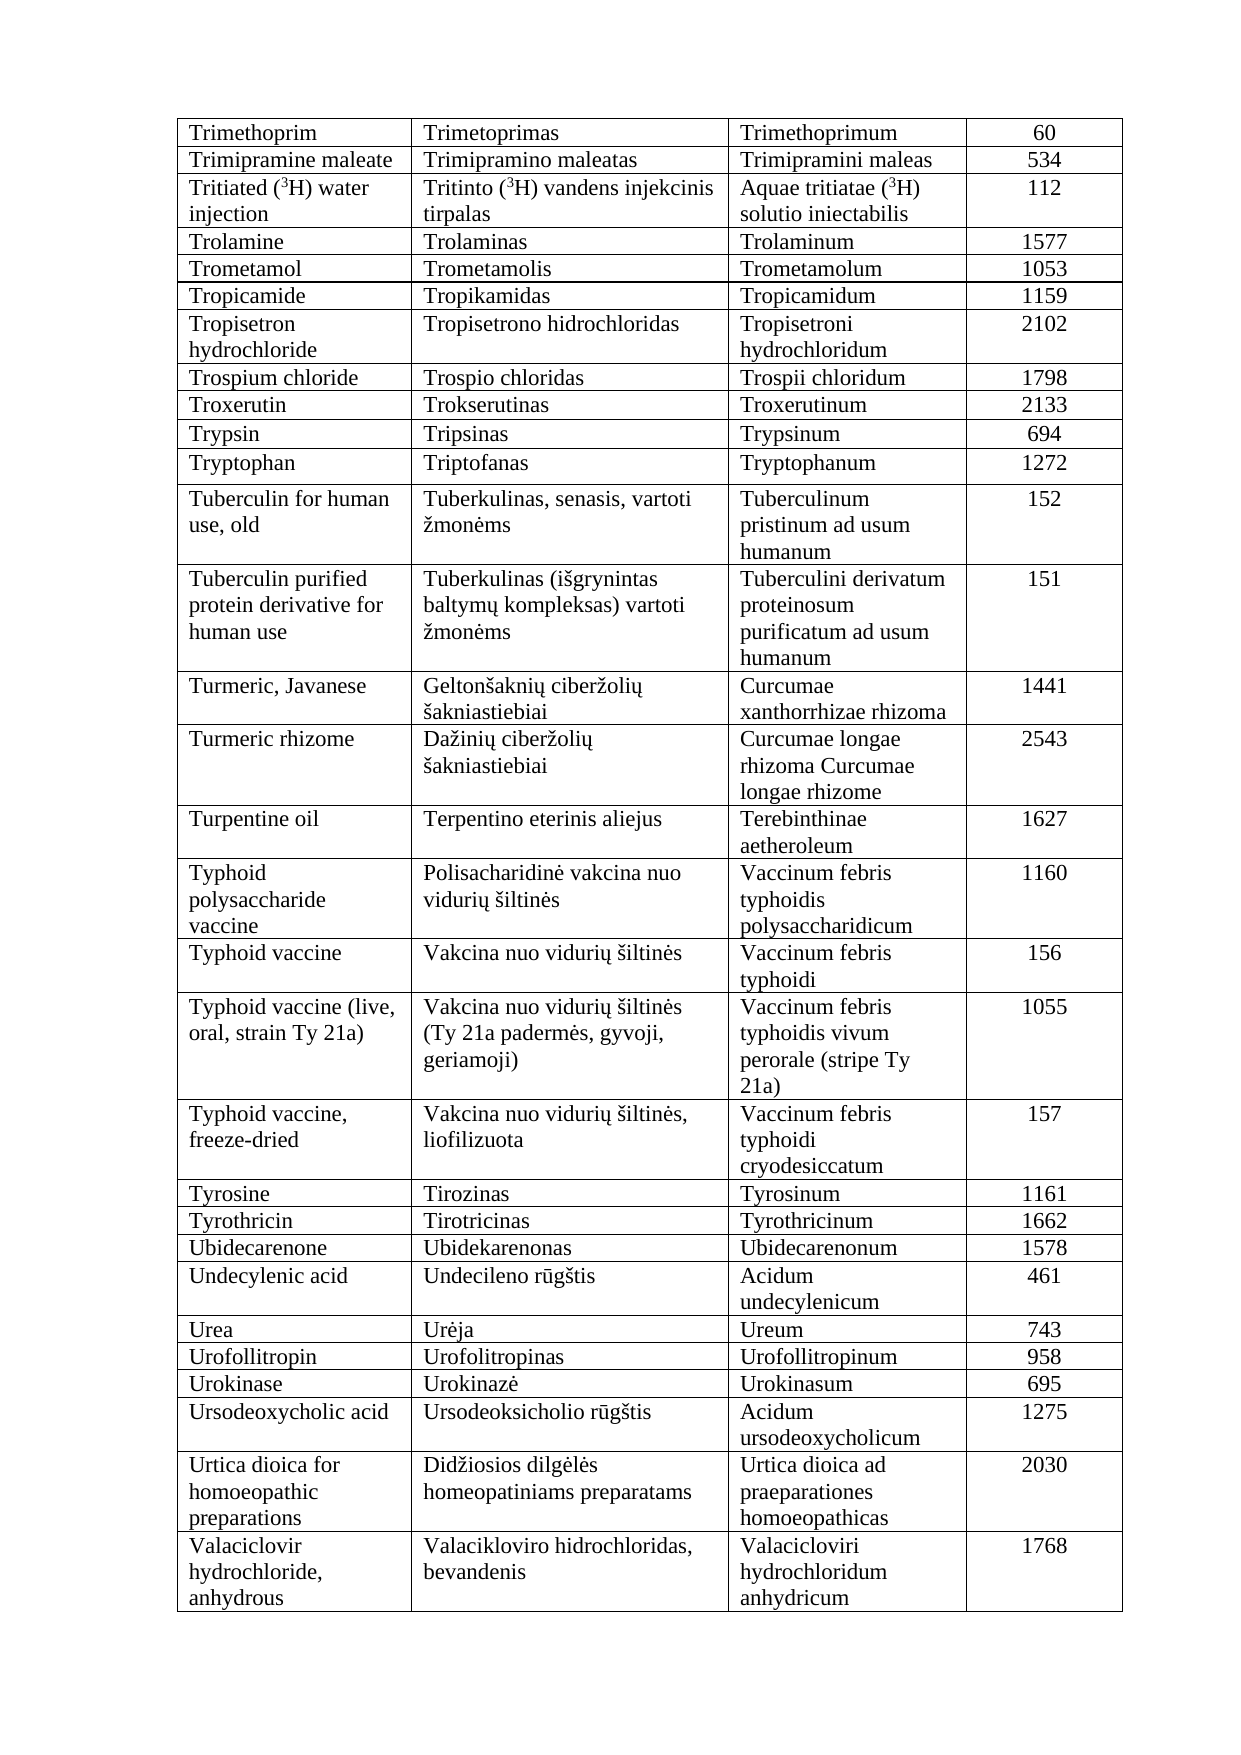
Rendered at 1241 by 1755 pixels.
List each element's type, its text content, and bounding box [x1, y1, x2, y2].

table_cell Tuberculin purified protein derivative for human use [178, 565, 411, 671]
table_cell Tritiated (3H) water injection [178, 174, 411, 227]
table_cell Urokinase [178, 1370, 411, 1397]
table_cell 1275 [967, 1398, 1122, 1451]
table_cell Ubidecarenonum [729, 1235, 966, 1261]
table_cell 1798 [967, 364, 1122, 390]
table_cell Geltonšaknių ciberžolių šakniastiebiai [412, 672, 728, 724]
table_cell 156 [967, 939, 1122, 992]
table_cell 695 [967, 1370, 1122, 1397]
table_cell 1577 [967, 228, 1122, 254]
table_cell Tyrosine [178, 1180, 411, 1206]
table_cell Acidum undecylenicum [729, 1262, 966, 1314]
table_cell Trolaminas [412, 228, 728, 254]
table_cell 1578 [967, 1235, 1122, 1261]
table_cell Turmeric rhizome [178, 725, 411, 804]
table_cell Ureum [729, 1316, 966, 1342]
table_cell Tuberculinum pristinum ad usum humanum [729, 485, 966, 564]
table_cell Trospium chloride [178, 364, 411, 390]
table_cell 2133 [967, 391, 1122, 419]
table_cell Trolaminum [729, 228, 966, 254]
table_cell 743 [967, 1316, 1122, 1342]
table_cell Terebinthinae aetheroleum [729, 806, 966, 858]
table_cell 151 [967, 565, 1122, 671]
table_cell Didžiosios dilgėlės homeopatiniams preparatams [412, 1452, 728, 1531]
table_cell 958 [967, 1343, 1122, 1369]
table_cell Tryptophanum [729, 449, 966, 484]
table_cell Trypsinum [729, 420, 966, 448]
table_cell Undecylenic acid [178, 1262, 411, 1314]
table_cell 1159 [967, 283, 1122, 309]
table_cell Tirotricinas [412, 1207, 728, 1233]
table_cell Troxerutinum [729, 391, 966, 419]
table_cell 2102 [967, 310, 1122, 363]
table_cell Vaccinum febris typhoidi [729, 939, 966, 992]
table_cell Urtica dioica ad praeparationes homoeopathicas [729, 1452, 966, 1531]
table_cell Urokinazė [412, 1370, 728, 1397]
table_cell Curcumae longae rhizoma Curcumae longae rhizome [729, 725, 966, 804]
table_cell 2543 [967, 725, 1122, 804]
table_cell Trimethoprim [178, 119, 411, 146]
table_cell 1627 [967, 806, 1122, 858]
table_cell 1053 [967, 255, 1122, 281]
table_cell Turmeric, Javanese [178, 672, 411, 724]
table_cell 1160 [967, 859, 1122, 938]
table_cell Urtica dioica for homoeopathic preparations [178, 1452, 411, 1531]
table_cell Ubidecarenone [178, 1235, 411, 1261]
table_cell 1161 [967, 1180, 1122, 1206]
table_cell Trospio chloridas [412, 364, 728, 390]
table_cell Valacicloviri hydrochloridum anhydricum [729, 1532, 966, 1611]
table_cell Tripsinas [412, 420, 728, 448]
table_cell Trospii chloridum [729, 364, 966, 390]
table_cell Terpentino eterinis aliejus [412, 806, 728, 858]
table_cell Tropikamidas [412, 283, 728, 309]
table_cell Curcumae xanthorrhizae rhizoma [729, 672, 966, 724]
table_cell Tuberculini derivatum proteinosum purificatum ad usum humanum [729, 565, 966, 671]
table_cell Acidum ursodeoxycholicum [729, 1398, 966, 1451]
table_cell Vaccinum febris typhoidi cryodesiccatum [729, 1100, 966, 1179]
table_cell Typhoid polysaccharide vaccine [178, 859, 411, 938]
table_cell Dažinių ciberžolių šakniastiebiai [412, 725, 728, 804]
table_cell 157 [967, 1100, 1122, 1179]
table_cell Tropisetroni hydrochloridum [729, 310, 966, 363]
table_cell Tuberkulinas, senasis, vartoti žmonėms [412, 485, 728, 564]
table_cell 1662 [967, 1207, 1122, 1233]
table_cell Tropicamide [178, 283, 411, 309]
table_cell Ursodeoksicholio rūgštis [412, 1398, 728, 1451]
table_cell Valacikloviro hidrochloridas, bevandenis [412, 1532, 728, 1611]
table_cell 1768 [967, 1532, 1122, 1611]
table_cell Tirozinas [412, 1180, 728, 1206]
table_cell Tuberculin for human use, old [178, 485, 411, 564]
table_cell Urofolitropinas [412, 1343, 728, 1369]
table_cell Polisacharidinė vakcina nuo vidurių šiltinės [412, 859, 728, 938]
table_cell Urea [178, 1316, 411, 1342]
table_cell Valaciclovir hydrochloride, anhydrous [178, 1532, 411, 1611]
table_cell Trypsin [178, 420, 411, 448]
table_cell Vaccinum febris typhoidis polysaccharidicum [729, 859, 966, 938]
table_cell Tyrosinum [729, 1180, 966, 1206]
table_cell Tryptophan [178, 449, 411, 484]
table_cell Ubidekarenonas [412, 1235, 728, 1261]
table_cell Vakcina nuo vidurių šiltinės (Ty 21a padermės, gyvoji, geriamoji) [412, 993, 728, 1098]
table_cell Typhoid vaccine (live, oral, strain Ty 21a) [178, 993, 411, 1098]
table_cell Ursodeoxycholic acid [178, 1398, 411, 1451]
table_cell Turpentine oil [178, 806, 411, 858]
table_cell 1055 [967, 993, 1122, 1098]
table_cell 1441 [967, 672, 1122, 724]
table_cell Trometamol [178, 255, 411, 281]
table_cell Undecileno rūgštis [412, 1262, 728, 1314]
table_cell Vaccinum febris typhoidis vivum perorale (stripe Ty 21a) [729, 993, 966, 1098]
table_cell Tyrothricinum [729, 1207, 966, 1233]
table_cell 60 [967, 119, 1122, 146]
table_cell 461 [967, 1262, 1122, 1314]
table_cell Aquae tritiatae (3H) solutio iniectabilis [729, 174, 966, 227]
table_cell Vakcina nuo vidurių šiltinės [412, 939, 728, 992]
table_cell Tuberkulinas (išgrynintas baltymų kompleksas) vartoti žmonėms [412, 565, 728, 671]
table_cell Urofollitropin [178, 1343, 411, 1369]
table_cell 694 [967, 420, 1122, 448]
table_cell 534 [967, 147, 1122, 173]
table_cell Trimetoprimas [412, 119, 728, 146]
table_cell Urofollitropinum [729, 1343, 966, 1369]
table_cell Trimipramini maleas [729, 147, 966, 173]
table_cell 1272 [967, 449, 1122, 484]
table_cell Tyrothricin [178, 1207, 411, 1233]
table_cell Triptofanas [412, 449, 728, 484]
table_cell Trimipramine maleate [178, 147, 411, 173]
table_cell Trimethoprimum [729, 119, 966, 146]
table_cell Trolamine [178, 228, 411, 254]
table_cell 2030 [967, 1452, 1122, 1531]
table_cell Tropicamidum [729, 283, 966, 309]
table_cell Tritinto (3H) vandens injekcinis tirpalas [412, 174, 728, 227]
table_cell Urokinasum [729, 1370, 966, 1397]
table_cell Trometamolis [412, 255, 728, 281]
table_cell Urėja [412, 1316, 728, 1342]
table_cell Trometamolum [729, 255, 966, 281]
table_cell Typhoid vaccine [178, 939, 411, 992]
table_cell 152 [967, 485, 1122, 564]
table_cell Trokserutinas [412, 391, 728, 419]
table_cell Vakcina nuo vidurių šiltinės, liofilizuota [412, 1100, 728, 1179]
table_cell Tropisetron hydrochloride [178, 310, 411, 363]
table_cell 112 [967, 174, 1122, 227]
table_cell Tropisetrono hidrochloridas [412, 310, 728, 363]
table_cell Troxerutin [178, 391, 411, 419]
table_cell Typhoid vaccine, freeze-dried [178, 1100, 411, 1179]
table_cell Trimipramino maleatas [412, 147, 728, 173]
